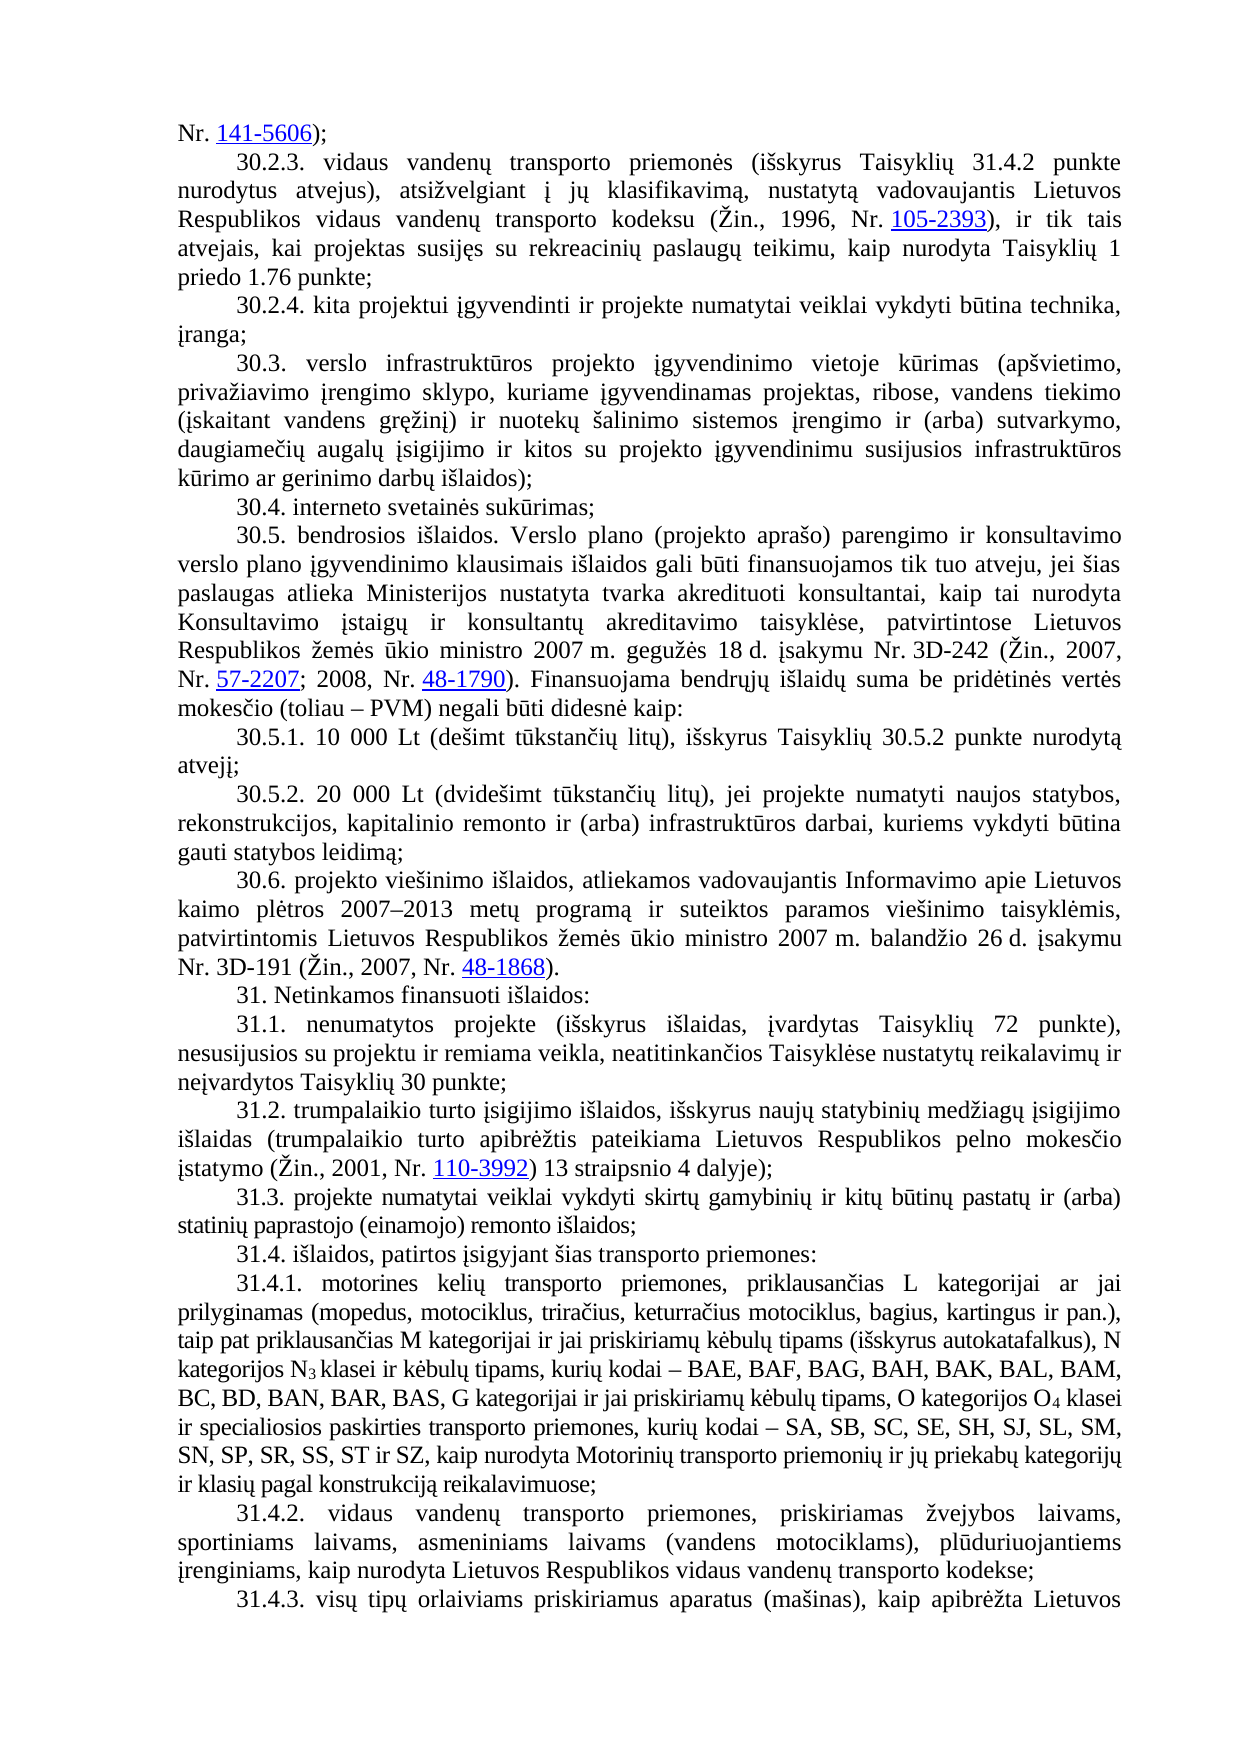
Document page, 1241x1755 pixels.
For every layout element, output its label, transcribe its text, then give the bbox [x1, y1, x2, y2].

text 31. Netinkamos finansuoti išlaidos: [177, 981, 1122, 1009]
text 30.2.4. kita projektui įgyvendinti ir projekte numatytai veiklai vykdyti būtina technika, įranga; [177, 291, 1122, 348]
text 30.6. projekto viešinimo išlaidos, atliekamos vadovaujantis Informavimo apie Lietuvos kaimo plėtros 2007–2013 metų programą ir suteiktos paramos viešinimo taisyklėmis, patvirtintomis Lietuvos Respublikos žemės ūkio ministro 2007 m. balandžio 26 d. įsakymu Nr. 3D-191 (Žin., 2007, Nr. 48-1868). [177, 866, 1122, 981]
text 30.3. verslo infrastruktūros projekto įgyvendinimo vietoje kūrimas (apšvietimo, privažiavimo įrengimo sklypo, kuriame įgyvendinamas projektas, ribose, vandens tiekimo (įskaitant vandens gręžinį) ir nuotekų šalinimo sistemos įrengimo ir (arba) sutvarkymo, daugiamečių augalų įsigijimo ir kitos su projekto įgyvendinimu susijusios infrastruktūros kūrimo ar gerinimo darbų išlaidos); [177, 348, 1122, 492]
text 31.1. nenumatytos projekte (išskyrus išlaidas, įvardytas Taisyklių 72 punkte), nesusijusios su projektu ir remiama veikla, neatitinkančios Taisyklėse nustatytų reikalavimų ir neįvardytos Taisyklių 30 punkte; [177, 1009, 1122, 1096]
text 31.4.2. vidaus vandenų transporto priemones, priskiriamas žvejybos laivams, sportiniams laivams, asmeniniams laivams (vandens motociklams), plūduriuojantiems įrenginiams, kaip nurodyta Lietuvos Respublikos vidaus vandenų transporto kodekse; [177, 1498, 1122, 1584]
text 31.4.1. motorines kelių transporto priemones, priklausančias L kategorijai ar jai prilyginamas (mopedus, motociklus, triračius, keturračius motociklus, bagius, kartingus ir pan.), taip pat priklausančias M kategorijai ir jai priskiriamų kėbulų tipams (išskyrus autokatafalkus), N kategorijos N3 klasei ir kėbulų tipams, kurių kodai – BAE, BAF, BAG, BAH, BAK, BAL, BAM, BC, BD, BAN, BAR, BAS, G kategorijai ir jai priskiriamų kėbulų tipams, O kategorijos O4 klasei ir specialiosios paskirties transporto priemones, kurių kodai – SA, SB, SC, SE, SH, SJ, SL, SM, SN, SP, SR, SS, ST ir SZ, kaip nurodyta Motorinių transporto priemonių ir jų priekabų kategorijų ir klasių pagal konstrukciją reikalavimuose; [177, 1268, 1122, 1498]
text 30.4. interneto svetainės sukūrimas; [177, 492, 1122, 521]
text 31.2. trumpalaikio turto įsigijimo išlaidos, išskyrus naujų statybinių medžiagų įsigijimo išlaidas (trumpalaikio turto apibrėžtis pateikiama Lietuvos Respublikos pelno mokesčio įstatymo (Žin., 2001, Nr. 110-3992) 13 straipsnio 4 dalyje); [177, 1096, 1122, 1182]
text 31.3. projekte numatytai veiklai vykdyti skirtų gamybinių ir kitų būtinų pastatų ir (arba) statinių paprastojo (einamojo) remonto išlaidos; [177, 1182, 1122, 1239]
text 30.5.1. 10 000 Lt (dešimt tūkstančių litų), išskyrus Taisyklių 30.5.2 punkte nurodytą atvejį; [177, 722, 1122, 779]
text 30.5.2. 20 000 Lt (dvidešimt tūkstančių litų), jei projekte numatyti naujos statybos, rekonstrukcijos, kapitalinio remonto ir (arba) infrastruktūros darbai, kuriems vykdyti būtina gauti statybos leidimą; [177, 779, 1122, 866]
text 31.4. išlaidos, patirtos įsigyjant šias transporto priemones: [177, 1239, 1122, 1268]
text 30.2.3. vidaus vandenų transporto priemonės (išskyrus Taisyklių 31.4.2 punkte nurodytus atvejus), atsižvelgiant į jų klasifikavimą, nustatytą vadovaujantis Lietuvos Respublikos vidaus vandenų transporto kodeksu (Žin., 1996, Nr. 105-2393), ir tik tais atvejais, kai projektas susijęs su rekreacinių paslaugų teikimu, kaip nurodyta Taisyklių 1 priedo 1.76 punkte; [177, 147, 1122, 291]
text Nr. 141-5606); [177, 118, 1122, 147]
text 31.4.3. visų tipų orlaiviams priskiriamus aparatus (mašinas), kaip apibrėžta Lietuvos [177, 1584, 1122, 1613]
text 30.5. bendrosios išlaidos. Verslo plano (projekto aprašo) parengimo ir konsultavimo verslo plano įgyvendinimo klausimais išlaidos gali būti finansuojamos tik tuo atveju, jei šias paslaugas atlieka Ministerijos nustatyta tvarka akredituoti konsultantai, kaip tai nurodyta Konsultavimo įstaigų ir konsultantų akreditavimo taisyklėse, patvirtintose Lietuvos Respublikos žemės ūkio ministro 2007 m. gegužės 18 d. įsakymu Nr. 3D-242 (Žin., 2007, Nr. 57-2207; 2008, Nr. 48-1790). Finansuojama bendrųjų išlaidų suma be pridėtinės vertės mokesčio (toliau – PVM) negali būti didesnė kaip: [177, 521, 1122, 722]
